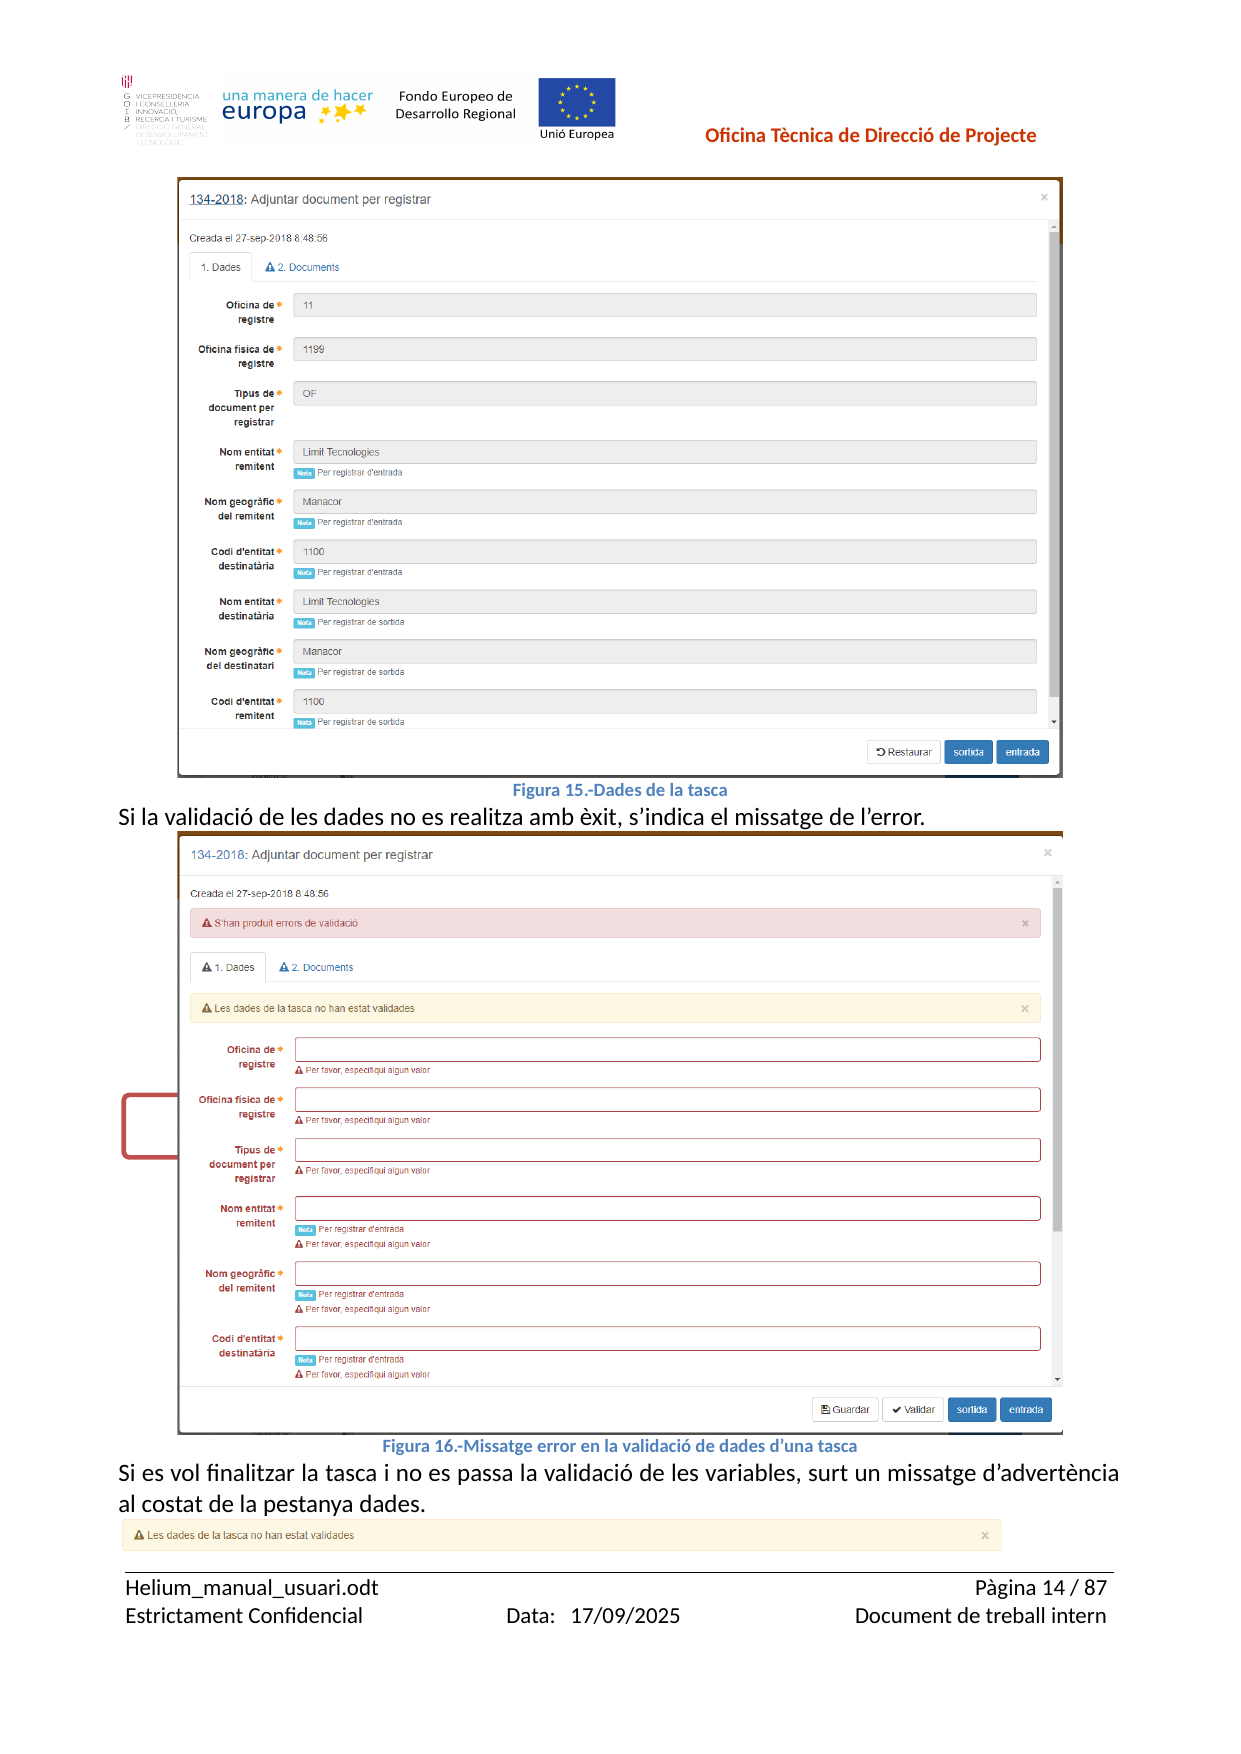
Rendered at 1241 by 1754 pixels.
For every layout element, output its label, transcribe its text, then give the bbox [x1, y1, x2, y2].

text Si es vol finalitzar la tasca i no es passa la validació de les variables, surt un missatge d’advertència al costat de la pestanya dades. [118, 1457, 1122, 1518]
picture [118, 73, 213, 147]
picture [177, 831, 1063, 1435]
text Figura 16.-Missatge error en la validació de dades d’una tasca [118, 1434, 1122, 1457]
text Si la validació de les dades no es realitza amb èxit, s’indica el missatge de l’error. [118, 801, 1122, 831]
picture [219, 73, 621, 147]
picture [177, 177, 1063, 778]
text Figura 15.-Dades de la tasca [118, 778, 1122, 801]
picture [118, 1518, 1004, 1552]
